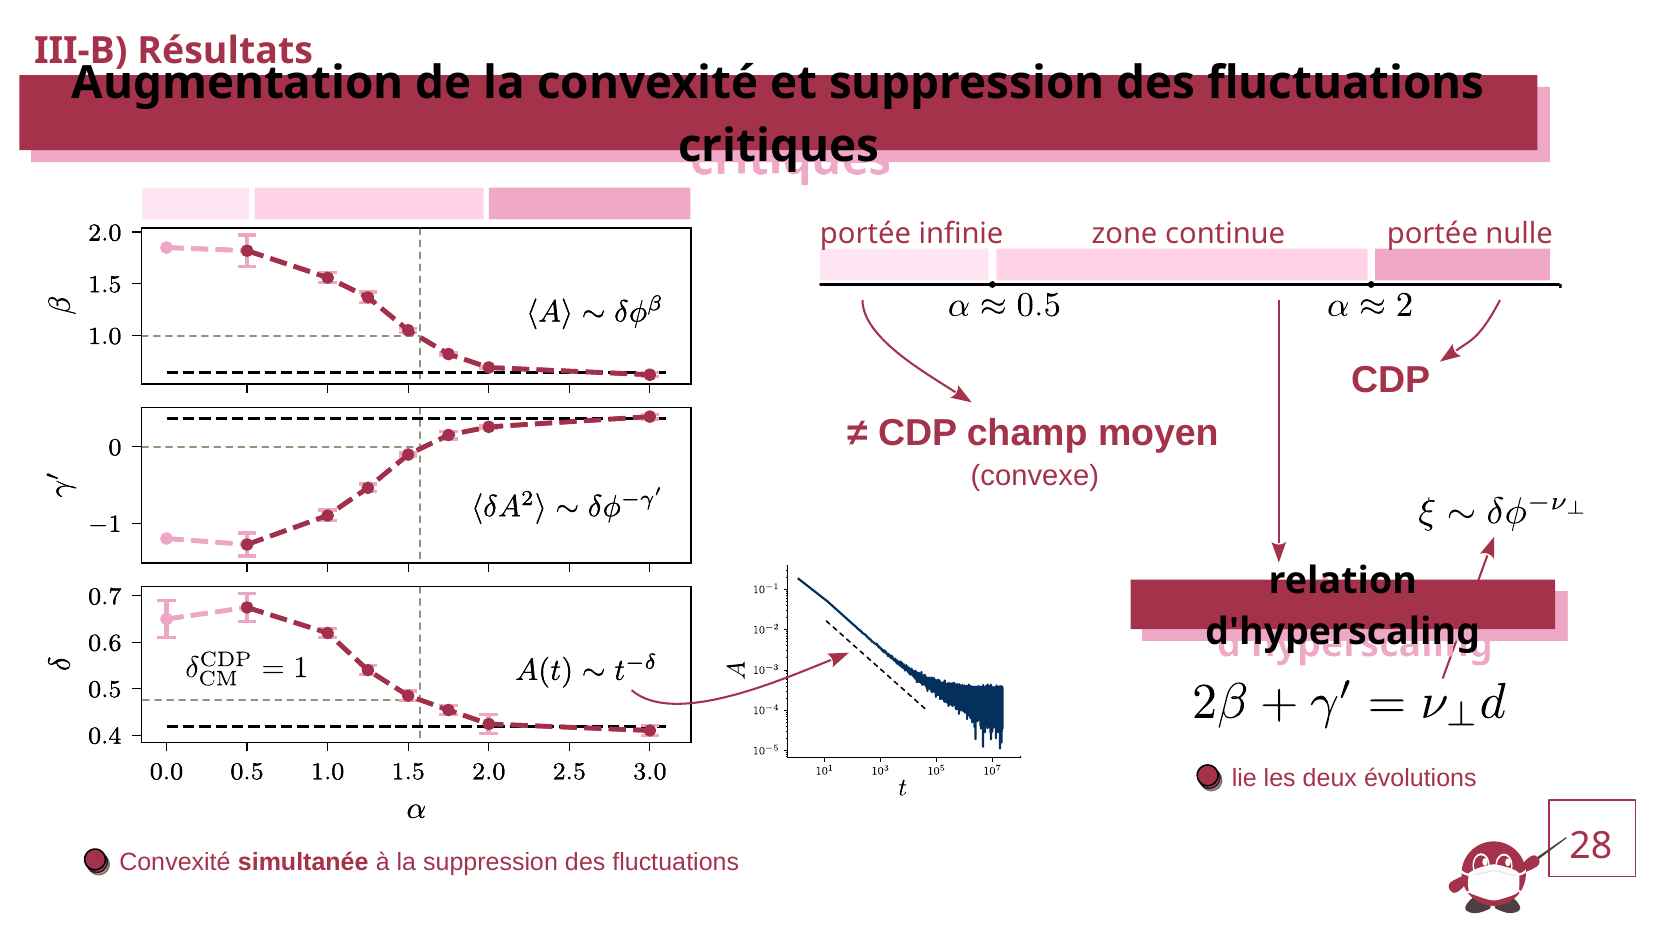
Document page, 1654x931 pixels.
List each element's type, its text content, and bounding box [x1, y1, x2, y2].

text_box lie les deux évolutions [1181, 756, 1512, 820]
picture [1512, 799, 1637, 811]
text_box zone continue [1076, 205, 1302, 255]
text_box Convexité simultanée à la suppression des fluctuations [69, 840, 820, 884]
text_box [254, 187, 484, 220]
text_box CDP [1336, 351, 1487, 427]
text_box portée nulle [1372, 205, 1598, 255]
picture [726, 560, 1027, 796]
text_box relation d'hyperscaling [1130, 579, 1556, 630]
picture [1448, 820, 1637, 914]
picture [1194, 679, 1506, 729]
picture [1419, 496, 1584, 531]
text_box Augmentation de la convexité et suppression des fluctuations critiques [19, 75, 1538, 151]
text_box [142, 187, 250, 220]
text_box ≠ CDP champ moyen [832, 404, 1238, 451]
text_box portée infinie [805, 205, 1031, 255]
picture [819, 248, 1576, 317]
text_box [488, 187, 691, 220]
picture [45, 222, 693, 820]
text_box (convexe) [832, 451, 1238, 509]
text_box III-B) Résultats [19, 16, 1238, 76]
text_box [1492, 811, 1654, 887]
